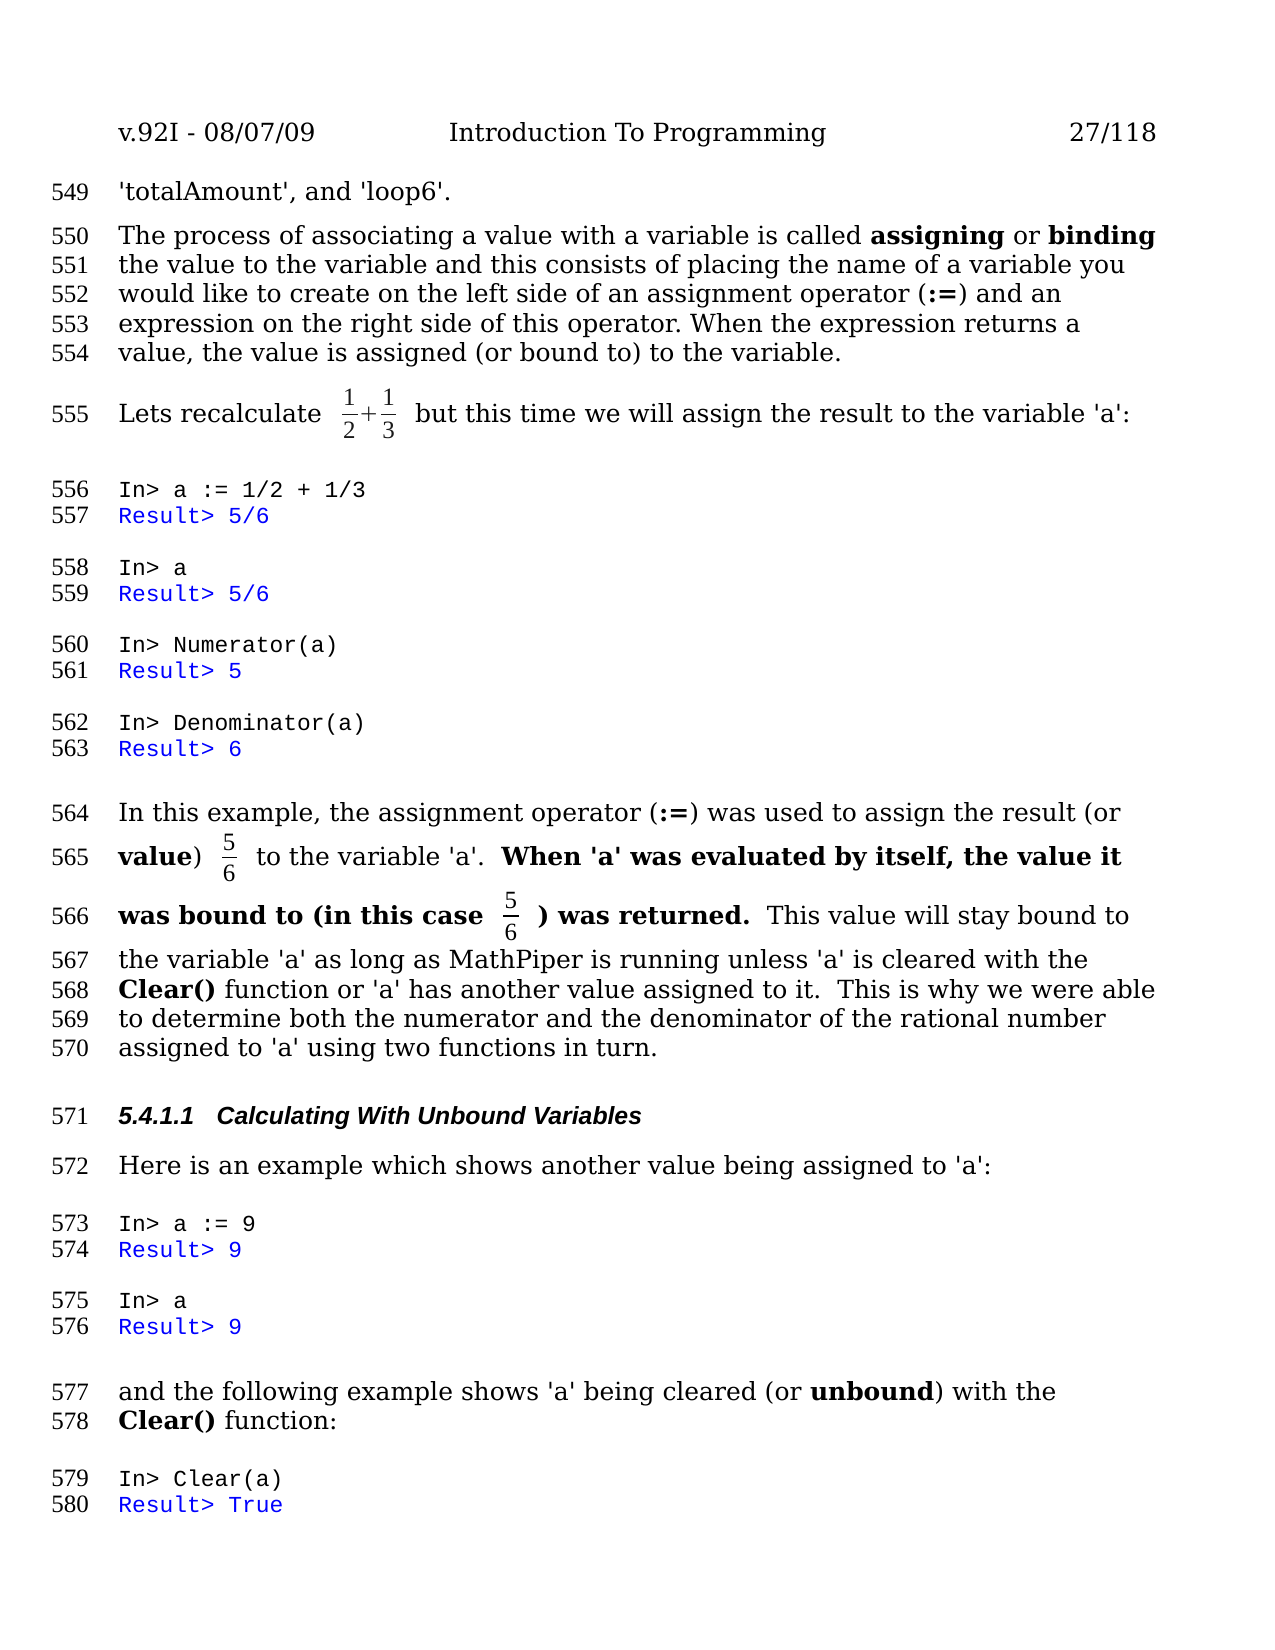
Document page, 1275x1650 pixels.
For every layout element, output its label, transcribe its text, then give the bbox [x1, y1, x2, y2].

text Result> True [118, 1493, 1157, 1519]
text 'totalAmount', and 'loop6'. [118, 177, 1157, 206]
text In> Numerator(a) [118, 634, 1157, 660]
text In> a := 9 [118, 1212, 1157, 1238]
text Result> 5 [118, 660, 1157, 686]
text and the following example shows 'a' being cleared (or unbound) with the Clear() function: [118, 1377, 1157, 1435]
text In this example, the assignment operator (:=) was used to assign the result (or value)to the variable 'a'. When 'a' was evaluated by itself, the value it was bound to (in this case) was returned. This value will stay bound to the variable 'a' as long as MathPiper is running unless 'a' is cleared with the Clear() function or 'a' has another value assigned to it. This is why we were able to determine both the numerator and the denominator of the rational number assigned to 'a' using two functions in turn. [118, 798, 1157, 1062]
text Result> 9 [118, 1316, 1157, 1342]
subtitle Calculating With Unbound Variables [118, 1101, 1157, 1130]
text In> a [118, 556, 1157, 582]
text In> Clear(a) [118, 1467, 1157, 1493]
text In> a := 1/2 + 1/3 [118, 478, 1157, 504]
text Here is an example which shows another value being assigned to 'a': [118, 1151, 1157, 1180]
text Result> 6 [118, 737, 1157, 763]
text In> Denominator(a) [118, 712, 1157, 737]
text Result> 5/6 [118, 582, 1157, 608]
text In> a [118, 1290, 1157, 1316]
text The process of associating a value with a variable is called assigning or binding the value to the variable and this consists of placing the name of a variable you would like to create on the left side of an assignment operator (:=) and an expression on the right side of this operator. When the expression returns a value, the value is assigned (or bound to) to the variable. [118, 221, 1157, 367]
text Lets recalculatebut this time we will assign the result to the variable 'a': [118, 382, 1157, 446]
text Result> 9 [118, 1238, 1157, 1264]
text Result> 5/6 [118, 504, 1157, 530]
